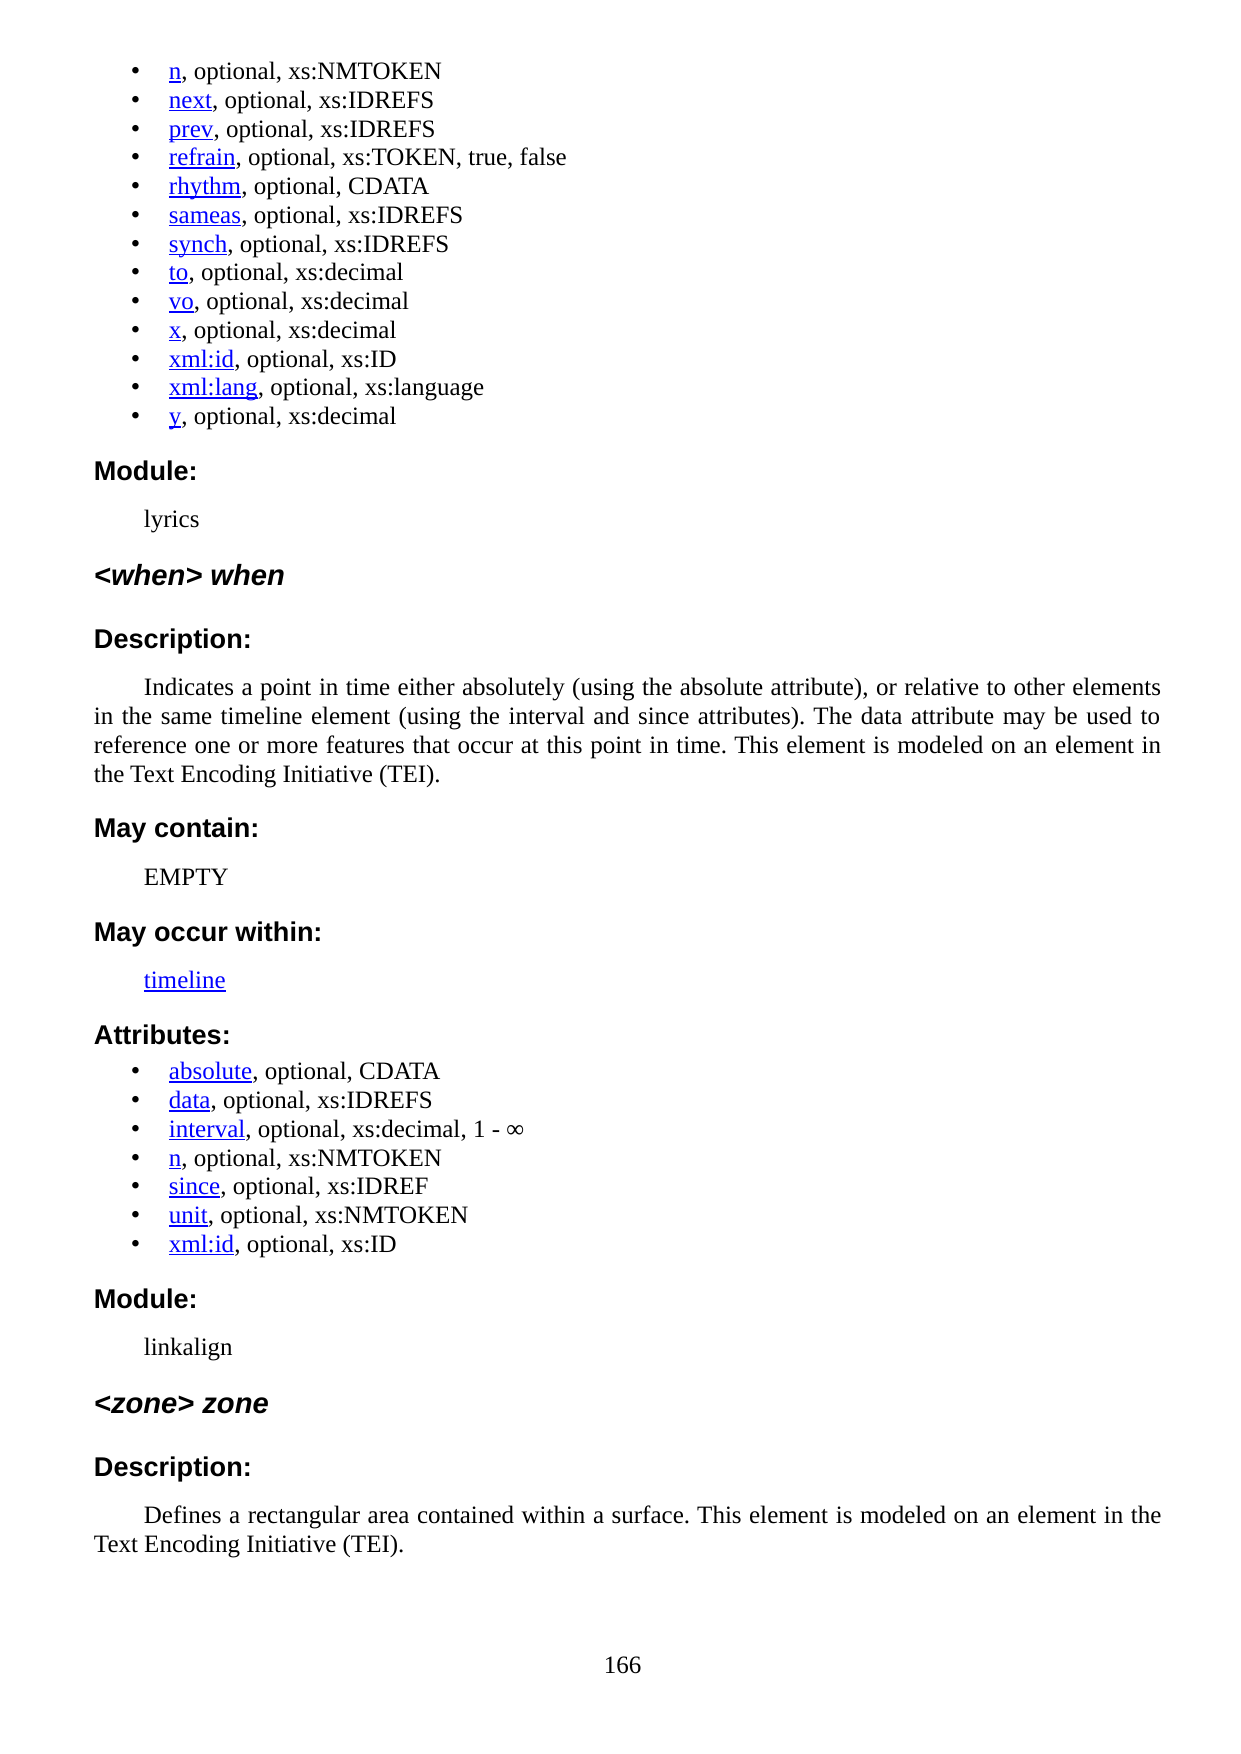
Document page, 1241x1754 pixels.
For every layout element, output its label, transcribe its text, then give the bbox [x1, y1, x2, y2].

text Indicates a point in time either absolutely (using the absolute attribute), or relative to other elements in the same timeline element (using the interval and since attributes). The data attribute may be used to reference one or more features that occur at this point in time. This element is modeled on an element in the Text Encoding Initiative (TEI). [94, 672, 1162, 787]
list xml:lang, optional, xs:language [131, 372, 1162, 401]
list since, optional, xs:IDREF [131, 1171, 1162, 1200]
list absolute, optional, CDATA [131, 1056, 1162, 1085]
text linkalign [94, 1332, 1162, 1361]
list refrain, optional, xs:TOKEN, true, false [131, 142, 1162, 171]
subtitle <when> when [94, 558, 1162, 592]
list next, optional, xs:IDREFS [131, 85, 1162, 114]
subtitle May occur within: [94, 916, 1162, 947]
subtitle <zone> zone [94, 1386, 1162, 1419]
list vo, optional, xs:decimal [131, 286, 1162, 315]
list xml:id, optional, xs:ID [131, 1229, 1162, 1258]
list n, optional, xs:NMTOKEN [131, 56, 1162, 85]
subtitle May contain: [94, 812, 1162, 844]
list prev, optional, xs:IDREFS [131, 114, 1162, 142]
list rhythm, optional, CDATA [131, 171, 1162, 200]
subtitle Description: [94, 1451, 1162, 1482]
list sameas, optional, xs:IDREFS [131, 200, 1162, 229]
text lyrics [94, 504, 1162, 533]
text timeline [94, 965, 1162, 994]
list xml:id, optional, xs:ID [131, 344, 1162, 372]
subtitle Attributes: [94, 1019, 1162, 1050]
list y, optional, xs:decimal [131, 401, 1162, 430]
subtitle Module: [94, 1283, 1162, 1314]
list to, optional, xs:decimal [131, 257, 1162, 286]
text EMPTY [94, 862, 1162, 891]
list data, optional, xs:IDREFS [131, 1085, 1162, 1114]
list unit, optional, xs:NMTOKEN [131, 1200, 1162, 1229]
list x, optional, xs:decimal [131, 315, 1162, 344]
subtitle Description: [94, 623, 1162, 654]
list n, optional, xs:NMTOKEN [131, 1143, 1162, 1171]
list synch, optional, xs:IDREFS [131, 229, 1162, 257]
subtitle Module: [94, 455, 1162, 486]
list interval, optional, xs:decimal, 1 - ∞ [131, 1114, 1162, 1143]
text Defines a rectangular area contained within a surface. This element is modeled on an element in the Text Encoding Initiative (TEI). [94, 1500, 1162, 1558]
